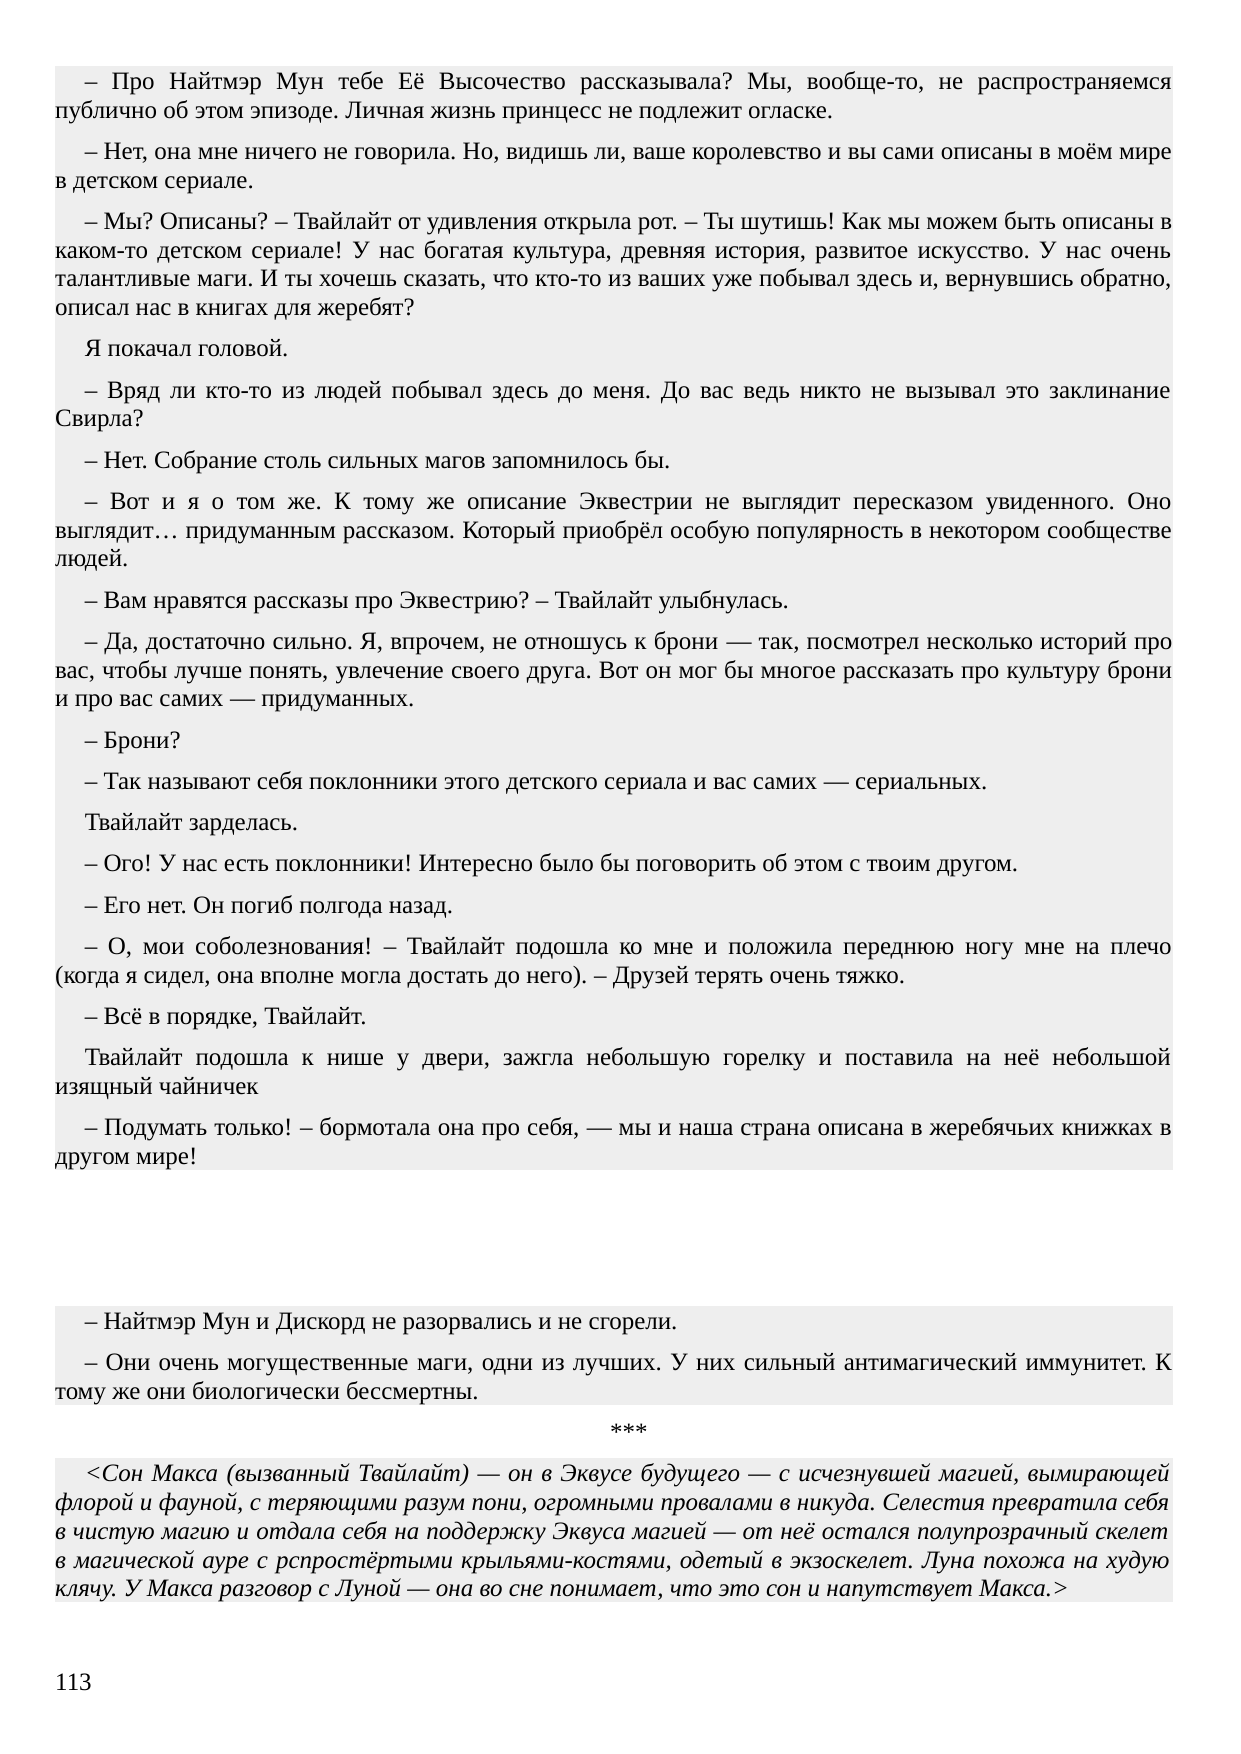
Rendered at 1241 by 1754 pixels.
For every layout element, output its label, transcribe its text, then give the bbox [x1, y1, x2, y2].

text – Так называют себя поклонники этого детского сериала и вас самих — сериальных. [55, 766, 1173, 795]
text – Вот и я о том же. К тому же описание Эквестрии не выглядит пересказом увиденного. Оно выглядит… придуманным рассказом. Который приобрёл особую популярность в некотором сообществе людей. [55, 486, 1173, 572]
text <Сон Макса (вызванный Твайлайт) — он в Эквусе будущего — с исчезнувшей магией, вымирающей флорой и фауной, с теряющими разум пони, огромными провалами в никуда. Селестия превратила себя в чистую магию и отдала себя на поддержку Эквуса магией — от неё остался полупрозрачный скелет в магической ауре с рспростёртыми крыльями-костями, одетый в экзоскелет. Луна похожа на худую клячу. У Макса разговор с Луной — она во сне понимает, что это сон и напутствует Макса.> [55, 1458, 1173, 1602]
text – Подумать только! – бормотала она про себя, — мы и наша страна описана в жеребячьих книжках в другом мире! [55, 1112, 1173, 1170]
text *** [55, 1417, 1173, 1446]
text Твайлайт зарделась. [55, 807, 1173, 836]
text – Мы? Описаны? – Твайлайт от удивления открыла рот. – Ты шутишь! Как мы можем быть описаны в каком-то детском сериале! У нас богатая культура, древняя история, развитое искусство. У нас очень талантливые маги. И ты хочешь сказать, что кто-то из ваших уже побывал здесь и, вернувшись обратно, описал нас в книгах для жеребят? [55, 206, 1173, 321]
text – Нет, она мне ничего не говорила. Но, видишь ли, ваше королевство и вы сами описаны в моём мире в детском сериале. [55, 136, 1173, 193]
text Я покачал головой. [55, 333, 1173, 362]
text – Всё в порядке, Твайлайт. [55, 1001, 1173, 1030]
text Твайлайт подошла к нише у двери, зажгла небольшую горелку и поставила на неё небольшой изящный чайничек [55, 1042, 1173, 1100]
text – Брони? [55, 725, 1173, 753]
text – Нет. Собрание столь сильных магов запомнилось бы. [55, 445, 1173, 473]
text – Ого! У нас есть поклонники! Интересно было бы поговорить об этом с твоим другом. [55, 848, 1173, 877]
text – Про Найтмэр Мун тебе Её Высочество рассказывала? Мы, вообще-то, не распространяемся публично об этом эпизоде. Личная жизнь принцесс не подлежит огласке. [55, 66, 1173, 123]
text – Найтмэр Мун и Дискорд не разорвались и не сгорели. [55, 1306, 1173, 1335]
text – Вряд ли кто-то из людей побывал здесь до меня. До вас ведь никто не вызывал это заклинание Свирла? [55, 375, 1173, 432]
text – Они очень могущественные маги, одни из лучших. У них сильный антимагический иммунитет. К тому же они биологически бессмертны. [55, 1347, 1173, 1405]
text – Его нет. Он погиб полгода назад. [55, 890, 1173, 918]
text – Да, достаточно сильно. Я, впрочем, не отношусь к брони — так, посмотрел несколько историй про вас, чтобы лучше понять, увлечение своего друга. Вот он мог бы многое рассказать про культуру брони и про вас самих — придуманных. [55, 626, 1173, 712]
text – Вам нравятся рассказы про Эквестрию? – Твайлайт улыбнулась. [55, 585, 1173, 613]
text – О, мои соболезнования! – Твайлайт подошла ко мне и положила переднюю ногу мне на плечо (когда я сидел, она вполне могла достать до него). – Друзей терять очень тяжко. [55, 931, 1173, 988]
